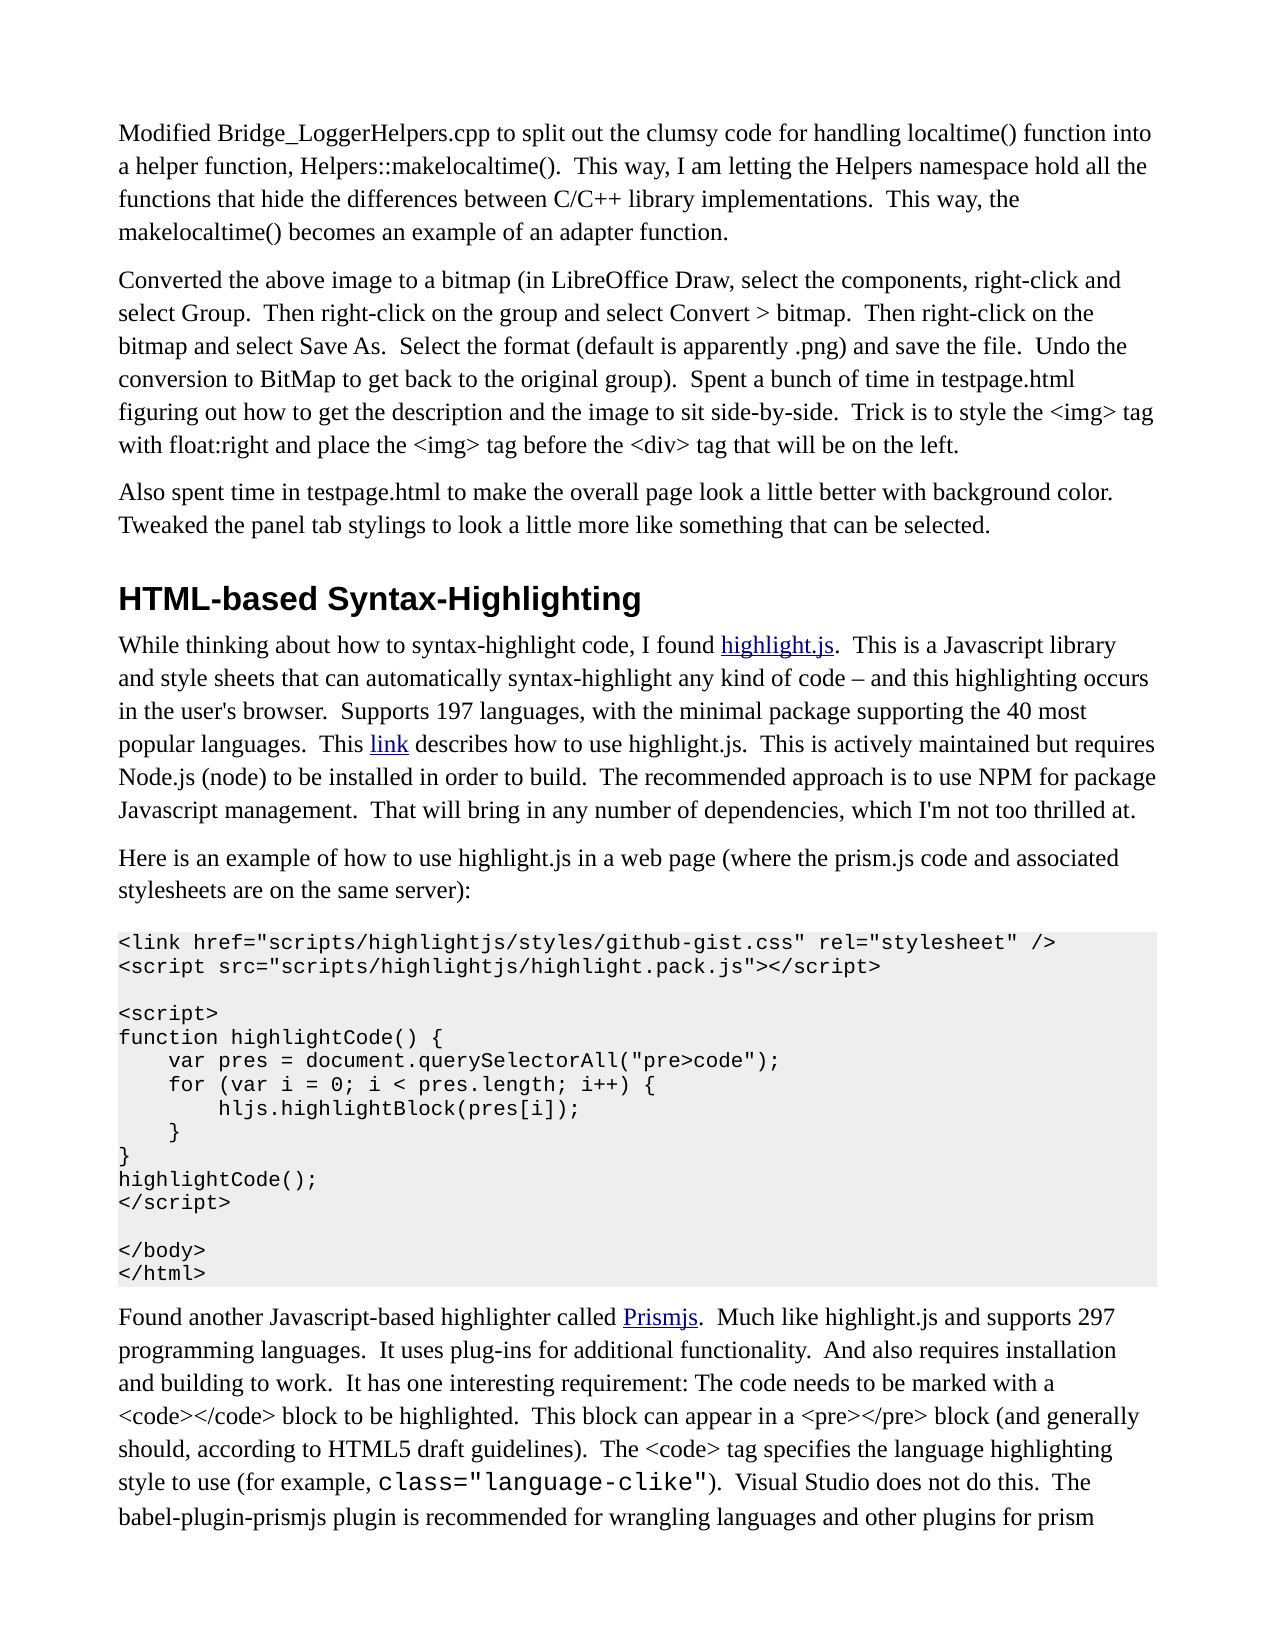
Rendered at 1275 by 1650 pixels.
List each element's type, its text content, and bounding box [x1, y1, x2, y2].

text highlightCode(); [118, 1169, 1157, 1192]
text Here is an example of how to use highlight.js in a web page (where the prism.js code and associated stylesheets are on the same server): [118, 843, 1157, 904]
text <script> [118, 1003, 1157, 1027]
text Found another Javascript-based highlighter called Prismjs. Much like highlight.js and supports 297 programming languages. It uses plug-ins for additional functionality. And also requires installation and building to work. It has one interesting requirement: The code needs to be marked with a <code></code> block to be highlighted. This block can appear in a <pre></pre> block (and generally should, according to HTML5 draft guidelines). The <code> tag specifies the language highlighting style to use (for example, class="language-clike"). Visual Studio does not do this. The babel-plugin-prismjs plugin is recommended for wrangling languages and other plugins for prism [118, 1302, 1157, 1531]
text Also spent time in testpage.html to make the overall page look a little better with background color. Tweaked the panel tab stylings to look a little more like something that can be selected. [118, 477, 1157, 539]
text <script src="scripts/highlightjs/highlight.pack.js"></script> [118, 956, 1157, 979]
text hljs.highlightBlock(pres[i]); [118, 1098, 1157, 1121]
text </html> [118, 1263, 1157, 1287]
text Modified Bridge_LoggerHelpers.cpp to split out the clumsy code for handling localtime() function into a helper function, Helpers::makelocaltime(). This way, I am letting the Helpers namespace hold all the functions that hide the differences between C/C++ library implementations. This way, the makelocaltime() becomes an example of an adapter function. [118, 118, 1157, 246]
text } [118, 1145, 1157, 1169]
text for (var i = 0; i < pres.length; i++) { [118, 1074, 1157, 1098]
text </script> [118, 1192, 1157, 1216]
text var pres = document.querySelectorAll("pre>code"); [118, 1050, 1157, 1074]
text <link href="scripts/highlightjs/styles/github-gist.css" rel="stylesheet" /> [118, 932, 1157, 956]
text While thinking about how to syntax-highlight code, I found highlight.js. This is a Javascript library and style sheets that can automatically syntax-highlight any kind of code – and this highlighting occurs in the user's browser. Supports 197 languages, with the minimal package supporting the 40 most popular languages. This link describes how to use highlight.js. This is actively maintained but requires Node.js (node) to be installed in order to build. The recommended approach is to use NPM for package Javascript management. That will bring in any number of dependencies, which I'm not too thrilled at. [118, 630, 1157, 824]
text </body> [118, 1239, 1157, 1263]
text Converted the above image to a bitmap (in LibreOffice Draw, select the components, right-click and select Group. Then right-click on the group and select Convert > bitmap. Then right-click on the bitmap and select Save As. Select the format (default is apparently .png) and save the file. Undo the conversion to BitMap to get back to the original group). Spent a bunch of time in testpage.html figuring out how to get the description and the image to sit side-by-side. Trick is to style the <img> tag with float:right and place the <img> tag before the <div> tag that will be on the left. [118, 265, 1157, 459]
text function highlightCode() { [118, 1027, 1157, 1050]
text } [118, 1121, 1157, 1145]
subtitle HTML-based Syntax-Highlighting [118, 579, 1157, 617]
